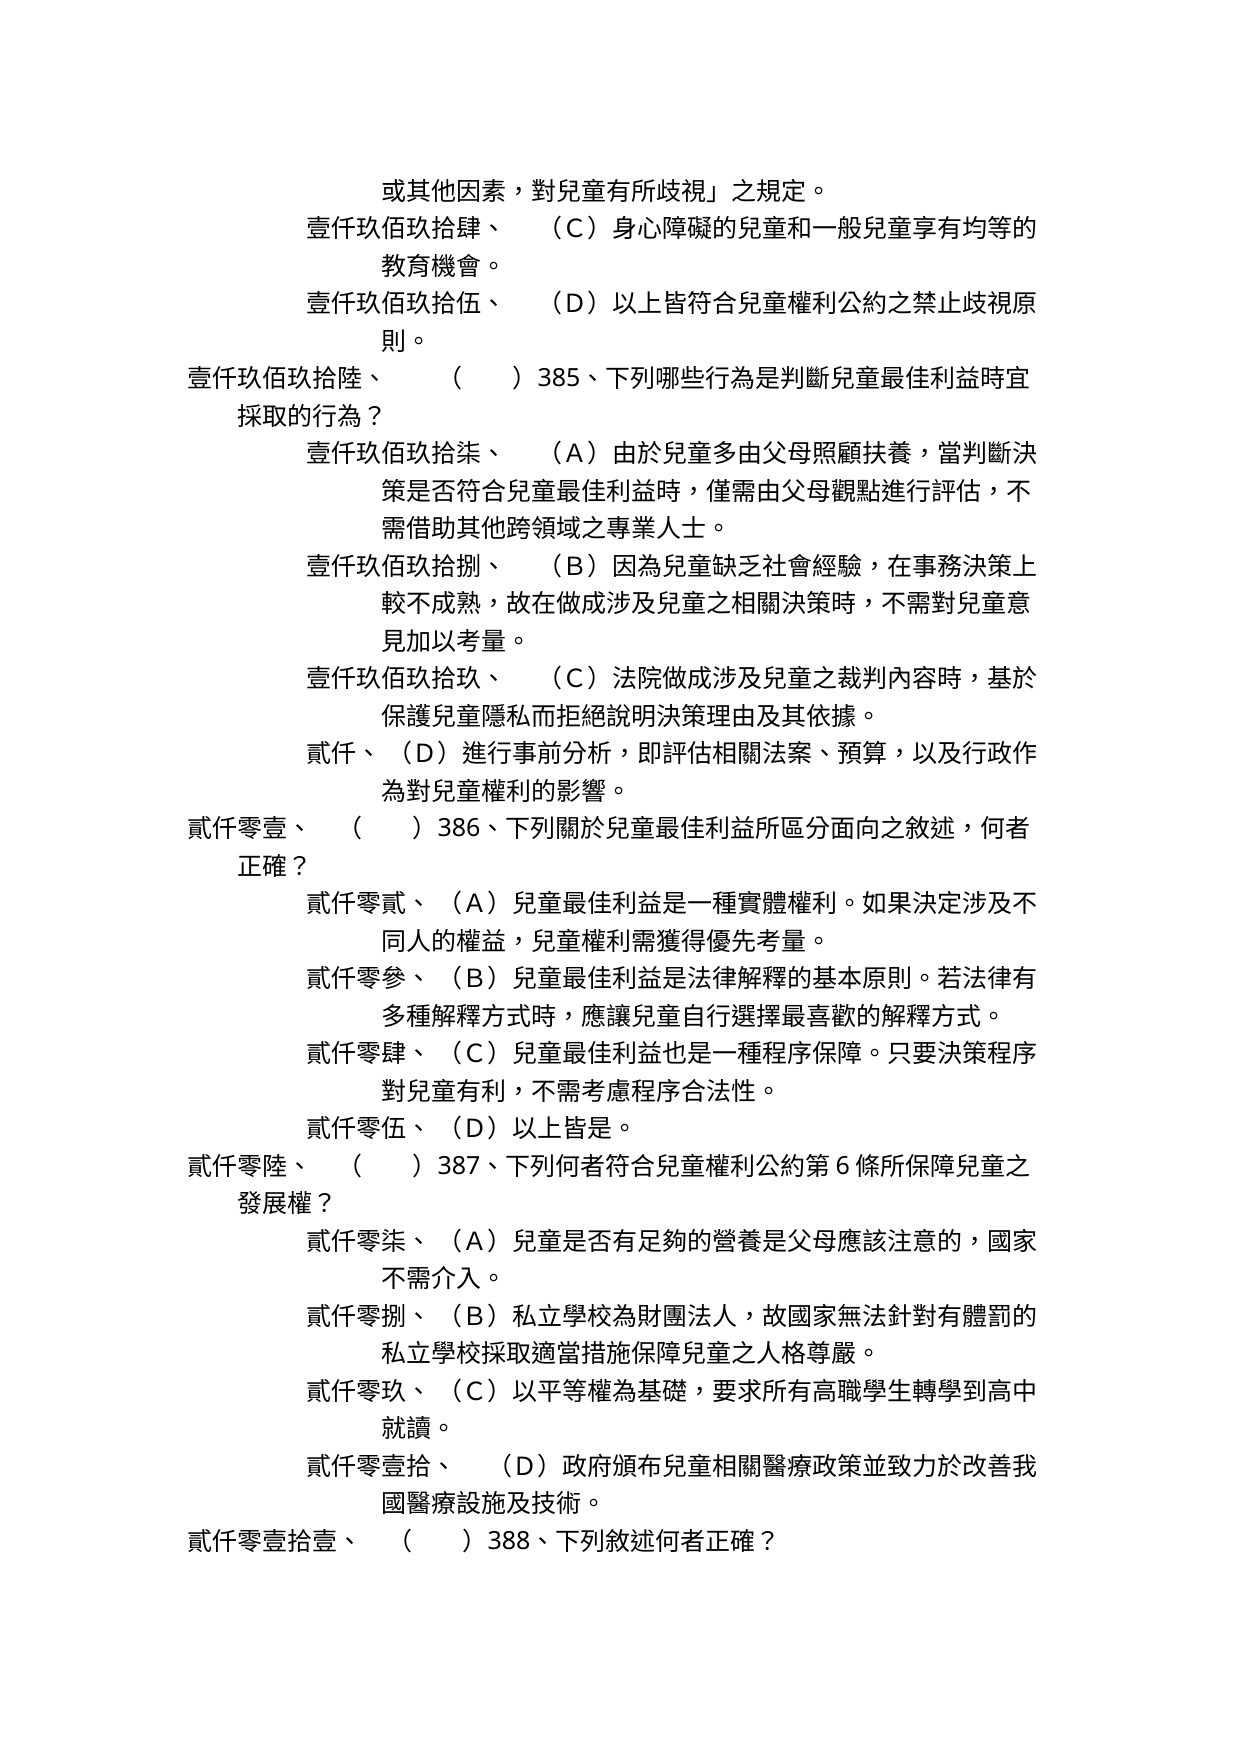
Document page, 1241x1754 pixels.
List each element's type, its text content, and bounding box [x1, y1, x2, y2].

list （ ）385、下列哪些行為是判斷兒童最佳利益時宜採取的行為？ [187, 352, 1053, 427]
list （Ｄ）以上皆符合兒童權利公約之禁止歧視原則。 [306, 277, 1053, 352]
list （Ｂ）兒童最佳利益是法律解釋的基本原則。若法律有多種解釋方式時，應讓兒童自行選擇最喜歡的解釋方式。 [306, 952, 1053, 1027]
list （Ｂ）因為兒童缺乏社會經驗，在事務決策上較不成熟，故在做成涉及兒童之相關決策時，不需對兒童意見加以考量。 [306, 539, 1053, 652]
list （Ｄ）以上皆是。 [306, 1102, 1053, 1139]
list 或其他因素，對兒童有所歧視」之規定。 [306, 164, 1053, 202]
list （Ｃ）法院做成涉及兒童之裁判內容時，基於保護兒童隱私而拒絕說明決策理由及其依據。 [306, 652, 1053, 727]
list （Ａ）兒童最佳利益是一種實體權利。如果決定涉及不同人的權益，兒童權利需獲得優先考量。 [306, 877, 1053, 952]
list （Ｃ）兒童最佳利益也是一種程序保障。只要決策程序對兒童有利，不需考慮程序合法性。 [306, 1027, 1053, 1102]
list （Ｄ）政府頒布兒童相關醫療政策並致力於改善我國醫療設施及技術。 [306, 1439, 1053, 1514]
list （ ）387、下列何者符合兒童權利公約第6條所保障兒童之發展權？ [187, 1139, 1053, 1214]
list （Ａ）由於兒童多由父母照顧扶養，當判斷決策是否符合兒童最佳利益時，僅需由父母觀點進行評估，不需借助其他跨領域之專業人士。 [306, 427, 1053, 539]
list （Ａ）兒童是否有足夠的營養是父母應該注意的，國家不需介入。 [306, 1214, 1053, 1289]
list （ ）388、下列敘述何者正確？ [187, 1514, 1053, 1552]
list （ ）386、下列關於兒童最佳利益所區分面向之敘述，何者正確？ [187, 802, 1053, 877]
list （Ｃ）身心障礙的兒童和一般兒童享有均等的教育機會。 [306, 202, 1053, 277]
list （Ｂ）私立學校為財團法人，故國家無法針對有體罰的私立學校採取適當措施保障兒童之人格尊嚴。 [306, 1289, 1053, 1364]
list （Ｃ）以平等權為基礎，要求所有高職學生轉學到高中就讀。 [306, 1364, 1053, 1439]
list （Ｄ）進行事前分析，即評估相關法案、預算，以及行政作為對兒童權利的影響。 [306, 727, 1053, 802]
